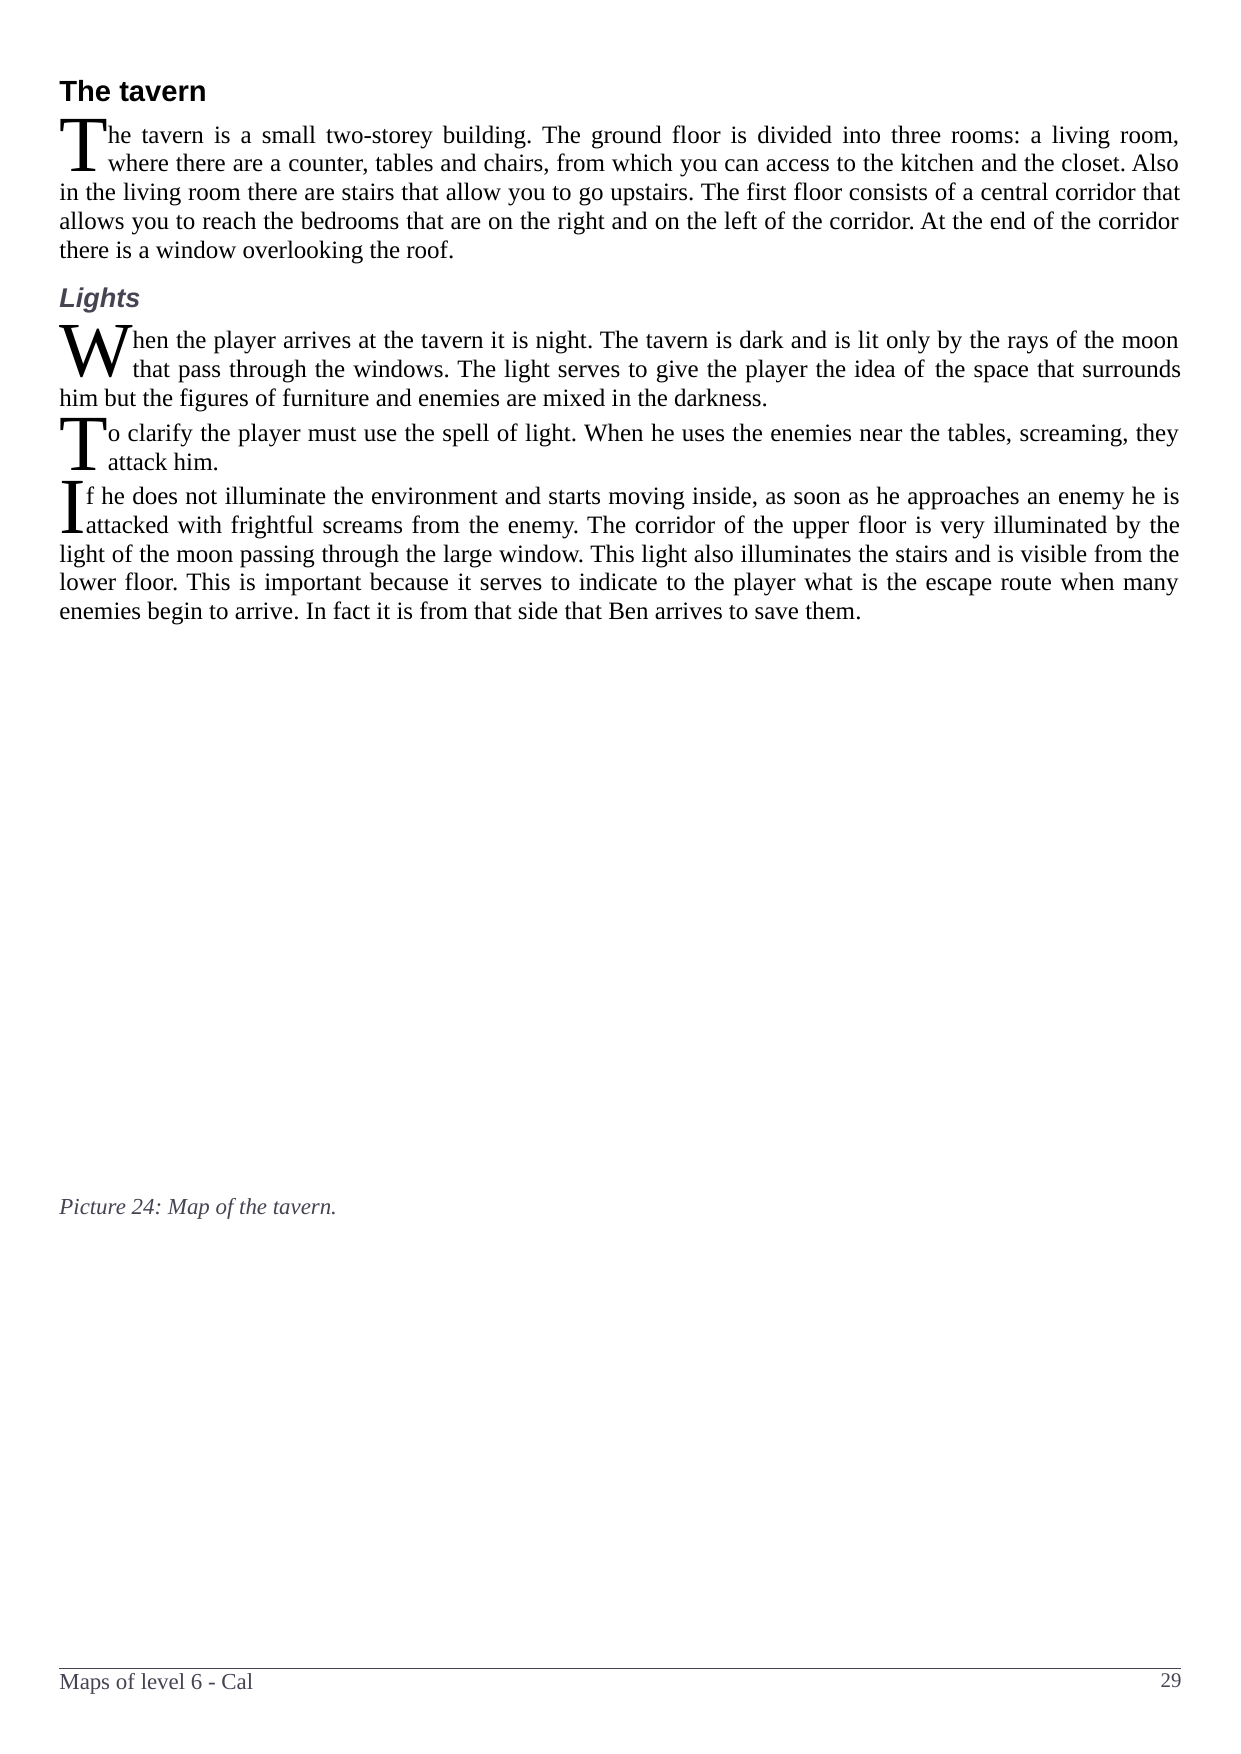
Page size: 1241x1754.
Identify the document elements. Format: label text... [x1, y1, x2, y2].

text When the player arrives at the tavern it is night. The tavern is dark and is lit only by the rays of the moon that pass through the windows. The light serves to give the player the idea of ​​the space that surrounds him but the figures of furniture and enemies are mixed in the darkness. [59, 326, 1181, 412]
text The tavern is a small two-storey building. The ground floor is divided into three rooms: a living room, where there are a counter, tables and chairs, from which you can access to the kitchen and the closet. Also in the living room there are stairs that allow you to go upstairs. The first floor consists of a central corridor that allows you to reach the bedrooms that are on the right and on the left of the corridor. At the end of the corridor there is a window overlooking the roof. [59, 120, 1181, 263]
subtitle Lights [59, 282, 1181, 313]
text Picture 24: Map of the tavern. [59, 643, 1181, 1219]
text To clarify the player must use the spell of light. When he uses the enemies near the tables, screaming, they attack him. [59, 418, 1181, 475]
subtitle The tavern [59, 74, 1181, 107]
text If he does not illuminate the environment and starts moving inside, as soon as he approaches an enemy he is attacked with frightful screams from the enemy. The corridor of the upper floor is very illuminated by the light of the moon passing through the large window. This light also illuminates the stairs and is visible from the lower floor. This is important because it serves to indicate to the player what is the escape route when many enemies begin to arrive. In fact it is from that side that Ben arrives to save them. [59, 481, 1181, 625]
